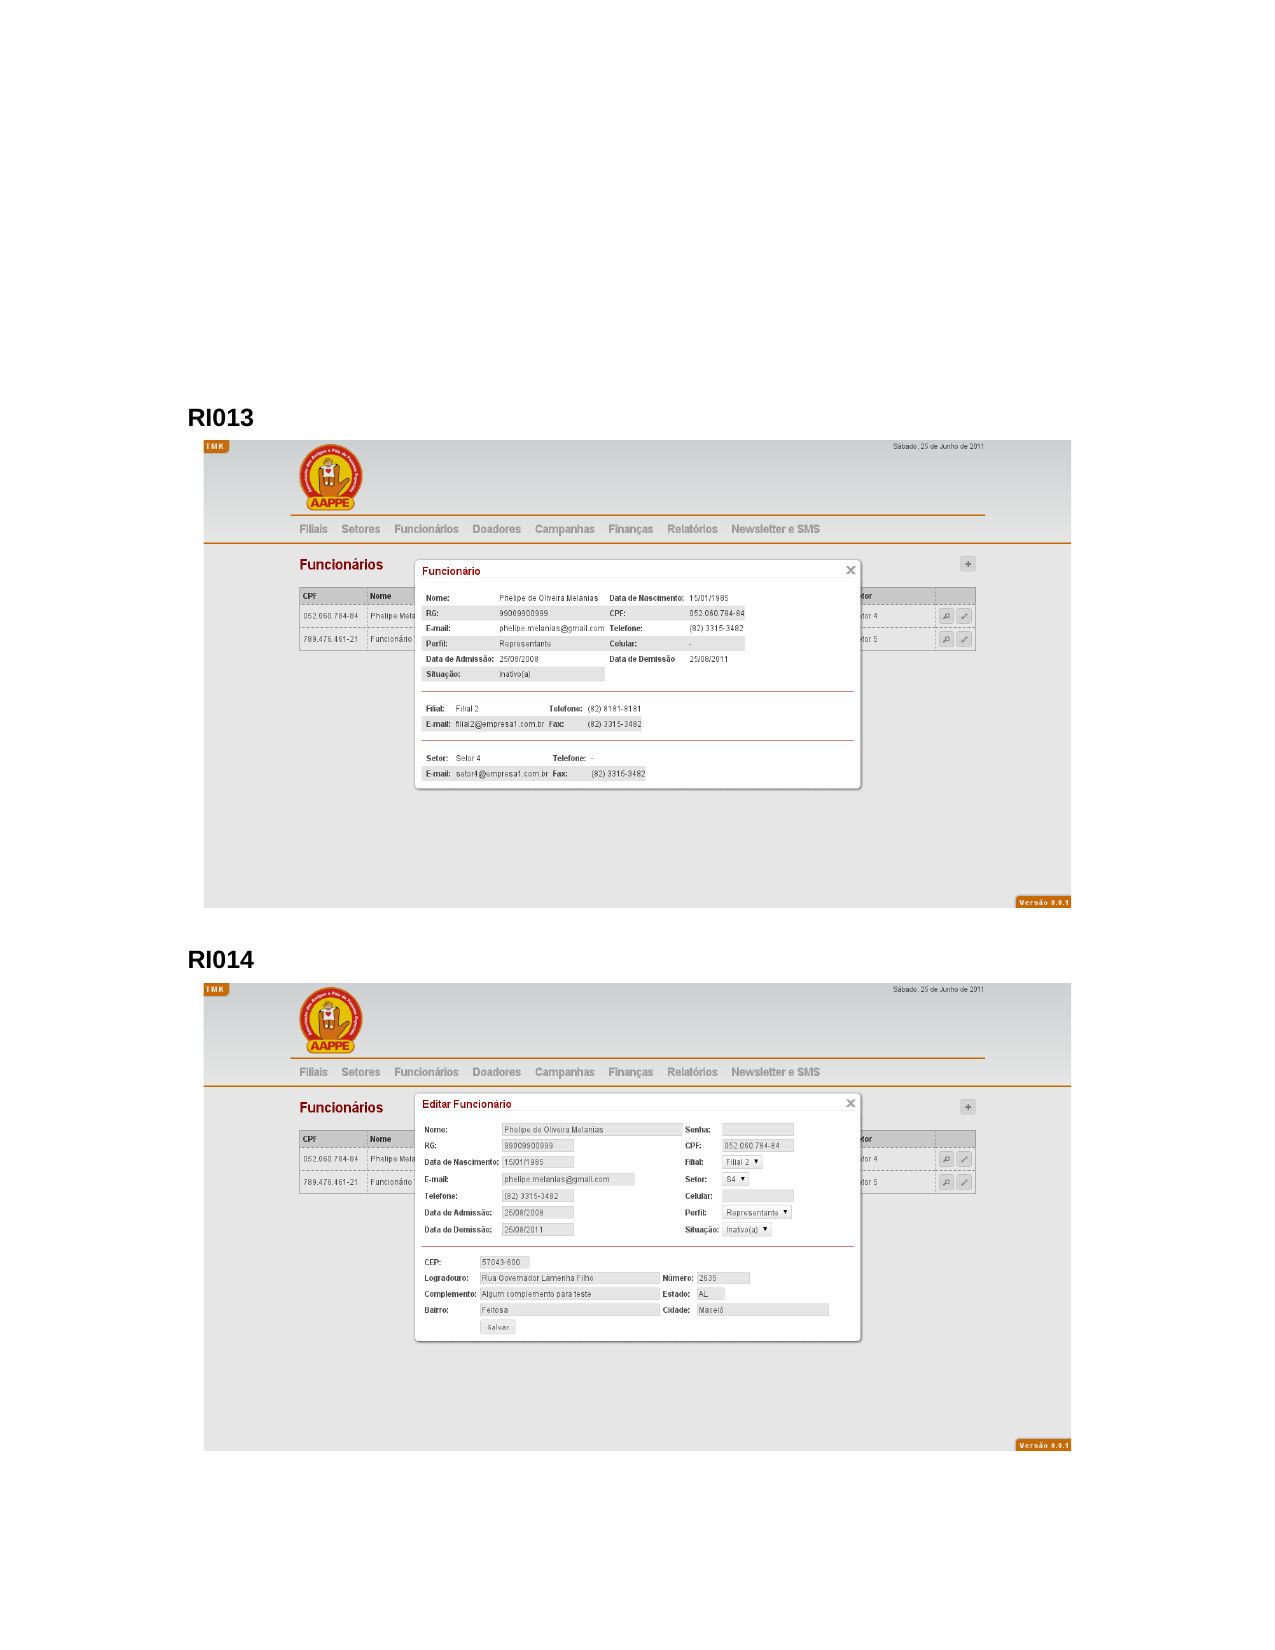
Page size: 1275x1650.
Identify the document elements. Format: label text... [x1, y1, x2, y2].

picture [203, 440, 1072, 908]
picture [203, 983, 1072, 1451]
text RI013 [187, 403, 1088, 431]
text RI014 [187, 945, 1088, 974]
